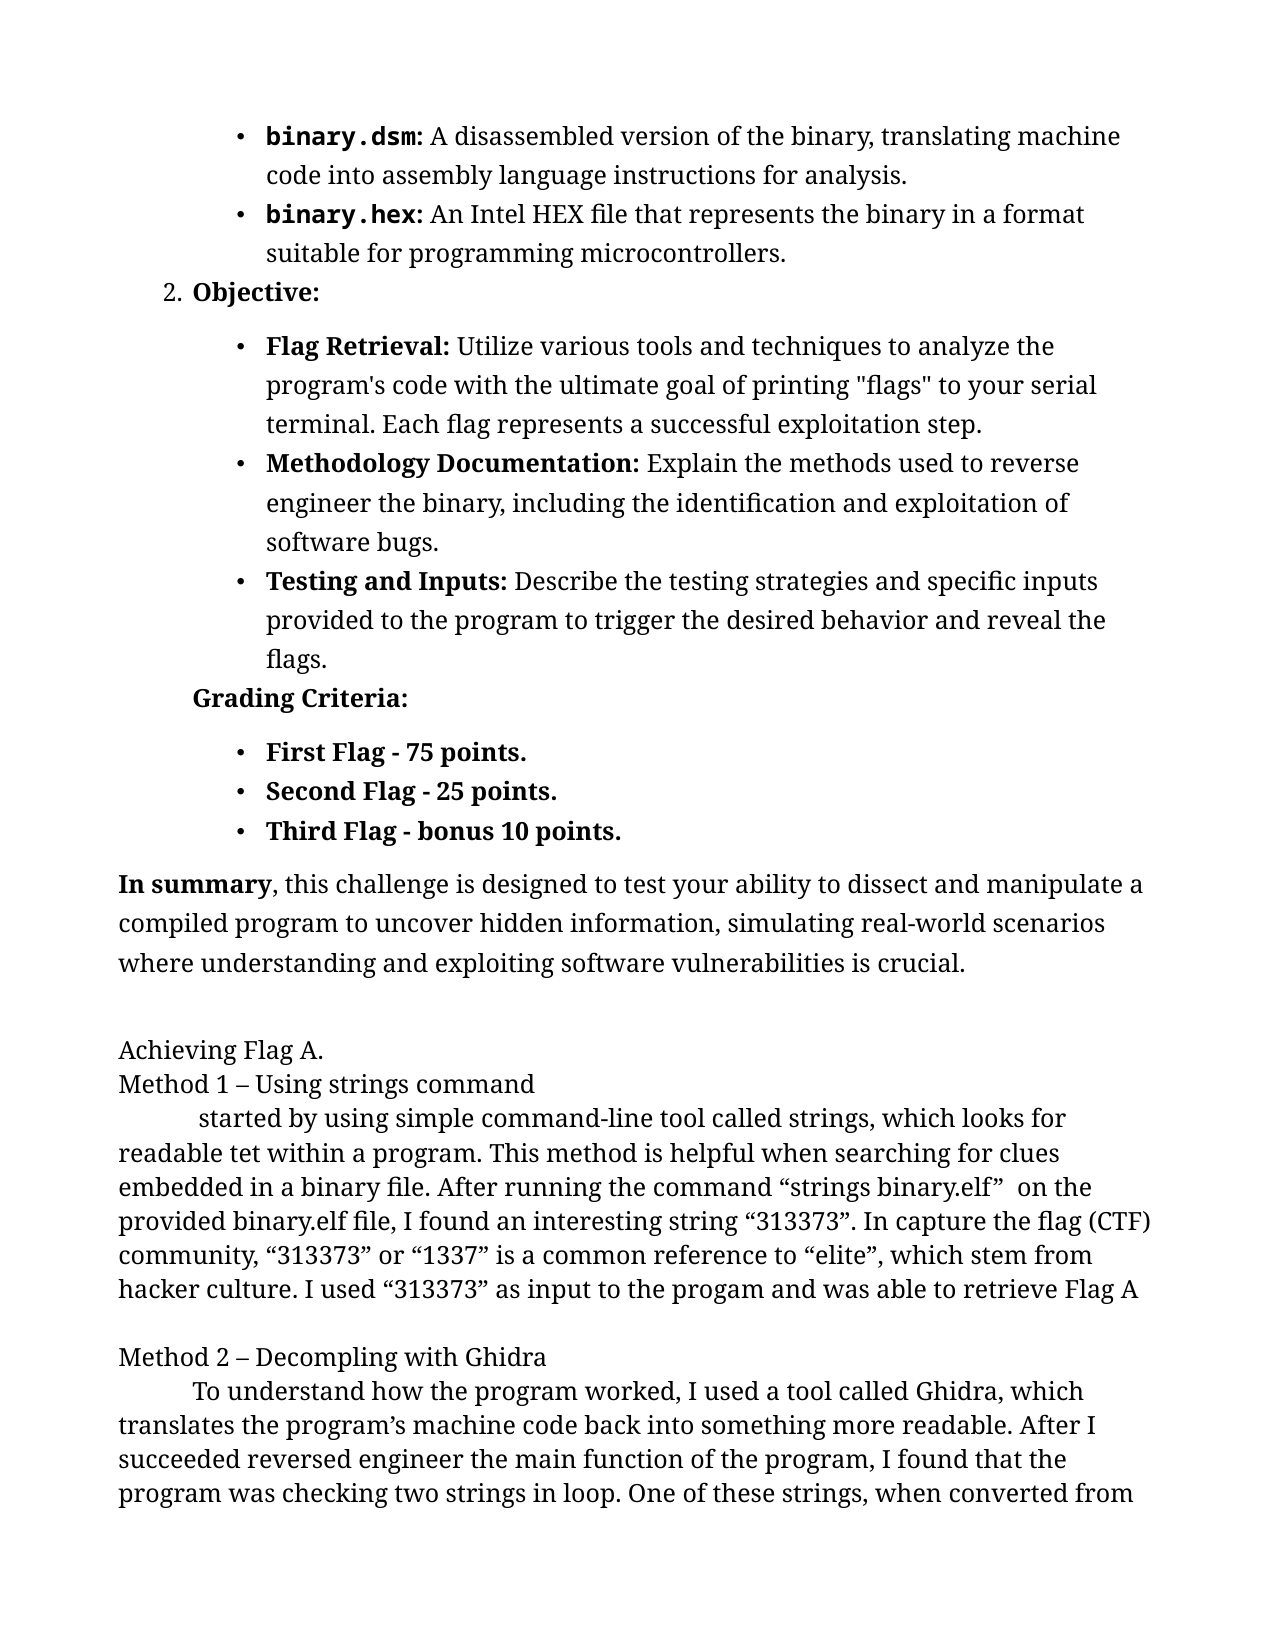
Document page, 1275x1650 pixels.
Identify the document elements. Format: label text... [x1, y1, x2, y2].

text To understand how the program worked, I used a tool called Ghidra, which translates the program’s machine code back into something more readable. After I succeeded reversed engineer the main function of the program, I found that the program was checking two strings in loop. One of these strings, when converted from [118, 1374, 1157, 1510]
text In summary, this challenge is designed to test your ability to dissect and manipulate a compiled program to uncover hidden information, simulating real-world scenarios where understanding and exploiting software vulnerabilities is crucial. [118, 867, 1157, 979]
list Third Flag - bonus 10 points. [236, 813, 1157, 847]
text started by using simple command-line tool called strings, which looks for readable tet within a program. This method is helpful when searching for clues embedded in a binary file. After running the command “strings binary.elf” on the provided binary.elf file, I found an interesting string “313373”. In capture the flag (CTF) community, “313373” or “1337” is a common reference to “elite”, which stem from hacker culture. I used “313373” as input to the progam and was able to retrieve Flag A [118, 1101, 1157, 1306]
list Second Flag - 25 points. [236, 774, 1157, 808]
text Method 2 – Decompling with Ghidra [118, 1339, 1157, 1374]
list First Flag - 75 points. [236, 735, 1157, 769]
text Method 1 – Using strings command [118, 1067, 1157, 1101]
list Objective: [162, 275, 1157, 309]
list Testing and Inputs: Describe the testing strategies and specific inputs provided to the program to trigger the desired behavior and reveal the flags. [236, 563, 1157, 676]
text Achieving Flag A. [118, 1033, 1157, 1067]
list Grading Criteria: [162, 681, 1157, 715]
list Flag Retrieval: Utilize various tools and techniques to analyze the program's code with the ultimate goal of printing "flags" to your serial terminal. Each flag represents a successful exploitation step. [236, 328, 1157, 441]
list binary.hex: An Intel HEX file that represents the binary in a format suitable for programming microcontrollers. [236, 196, 1157, 270]
list Methodology Documentation: Explain the methods used to reverse engineer the binary, including the identification and exploitation of software bugs. [236, 446, 1157, 558]
list binary.dsm: A disassembled version of the binary, translating machine code into assembly language instructions for analysis. [236, 118, 1157, 191]
